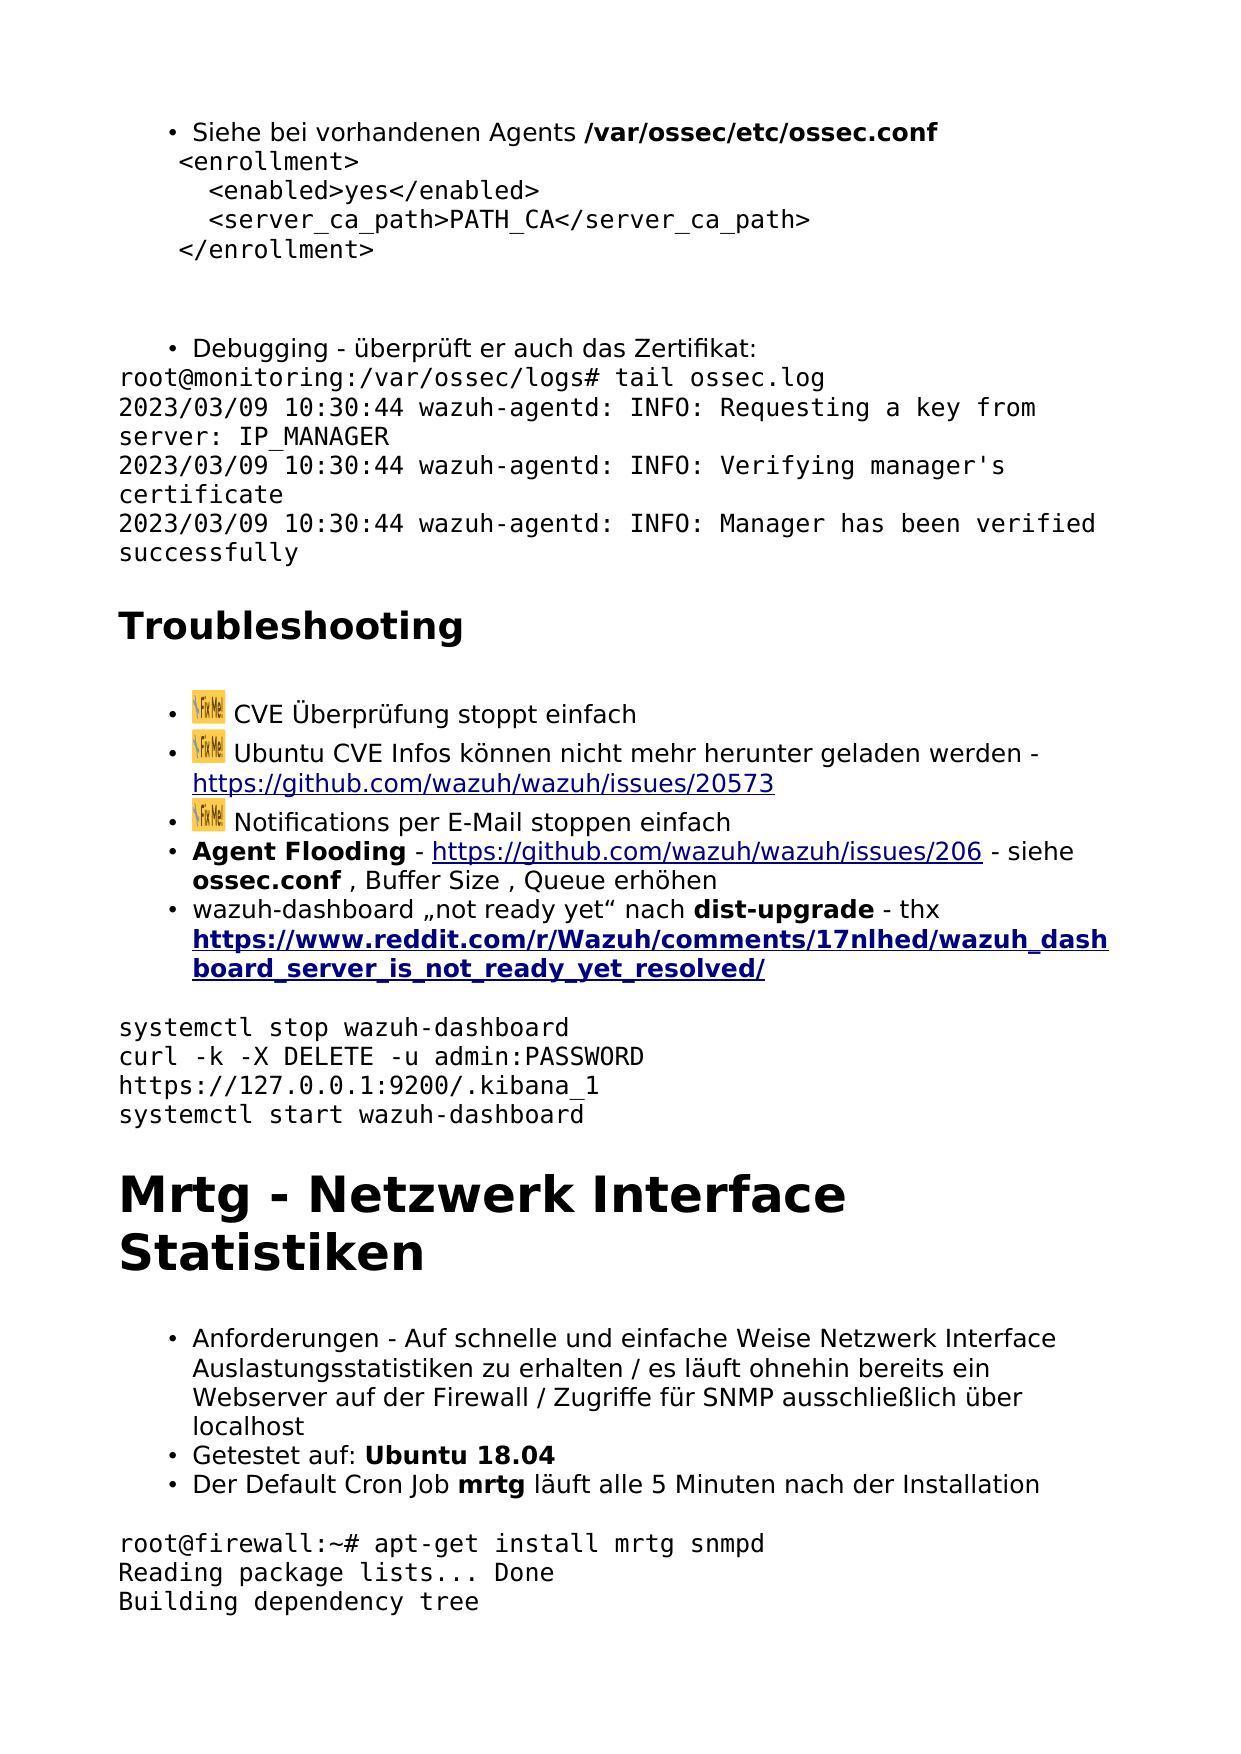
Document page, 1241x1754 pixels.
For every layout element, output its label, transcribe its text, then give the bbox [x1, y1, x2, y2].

list Siehe bei vorhandenen Agents /var/ossec/etc/ossec.conf [177, 118, 1122, 147]
list Der Default Cron Job mrtg läuft alle 5 Minuten nach der Installation [177, 1470, 1122, 1499]
subtitle Troubleshooting [118, 604, 1122, 648]
list Ubuntu CVE Infos können nicht mehr herunter geladen werden - https://github.com/wazuh/wazuh/issues/20573 [177, 729, 1122, 798]
list Notifications per E-Mail stoppen einfach [177, 798, 1122, 837]
text systemctl stop wazuh-dashboard curl -k -X DELETE -u admin:PASSWORD https://127.0.0.1:9200/.kibana_1 systemctl start wazuh-dashboard [118, 1013, 1122, 1129]
list Anforderungen - Auf schnelle und einfache Weise Netzwerk Interface Auslastungsstatistiken zu erhalten / es läuft ohnehin bereits ein Webserver auf der Firewall / Zugriffe für SNMP ausschließlich über localhost [177, 1324, 1122, 1441]
text root@monitoring:/var/ossec/logs# tail ossec.log 2023/03/09 10:30:44 wazuh-agentd: INFO: Requesting a key from server: IP_MANAGER 2023/03/09 10:30:44 wazuh-agentd: INFO: Verifying manager's certificate 2023/03/09 10:30:44 wazuh-agentd: INFO: Manager has been verified successfully [118, 363, 1122, 568]
text <enrollment> <enabled>yes</enabled> <server_ca_path>PATH_CA</server_ca_path> </enrollment> [118, 147, 1122, 293]
list Getestet auf: Ubuntu 18.04 [177, 1441, 1122, 1470]
subtitle Mrtg - Netzwerk Interface Statistiken [118, 1166, 1122, 1283]
list wazuh-dashboard „not ready yet“ nach dist-upgrade - thx https://www.reddit.com/r/Wazuh/comments/17nlhed/wazuh_dashboard_server_is_not_ready_yet_resolved/ [177, 896, 1122, 983]
list CVE Überprüfung stoppt einfach [177, 690, 1122, 729]
list Agent Flooding - https://github.com/wazuh/wazuh/issues/206 - siehe ossec.conf , Buffer Size , Queue erhöhen [177, 837, 1122, 896]
text root@firewall:~# apt-get install mrtg snmpd Reading package lists... Done Building dependency tree [118, 1529, 1122, 1617]
list Debugging - überprüft er auch das Zertifikat: [177, 334, 1122, 363]
